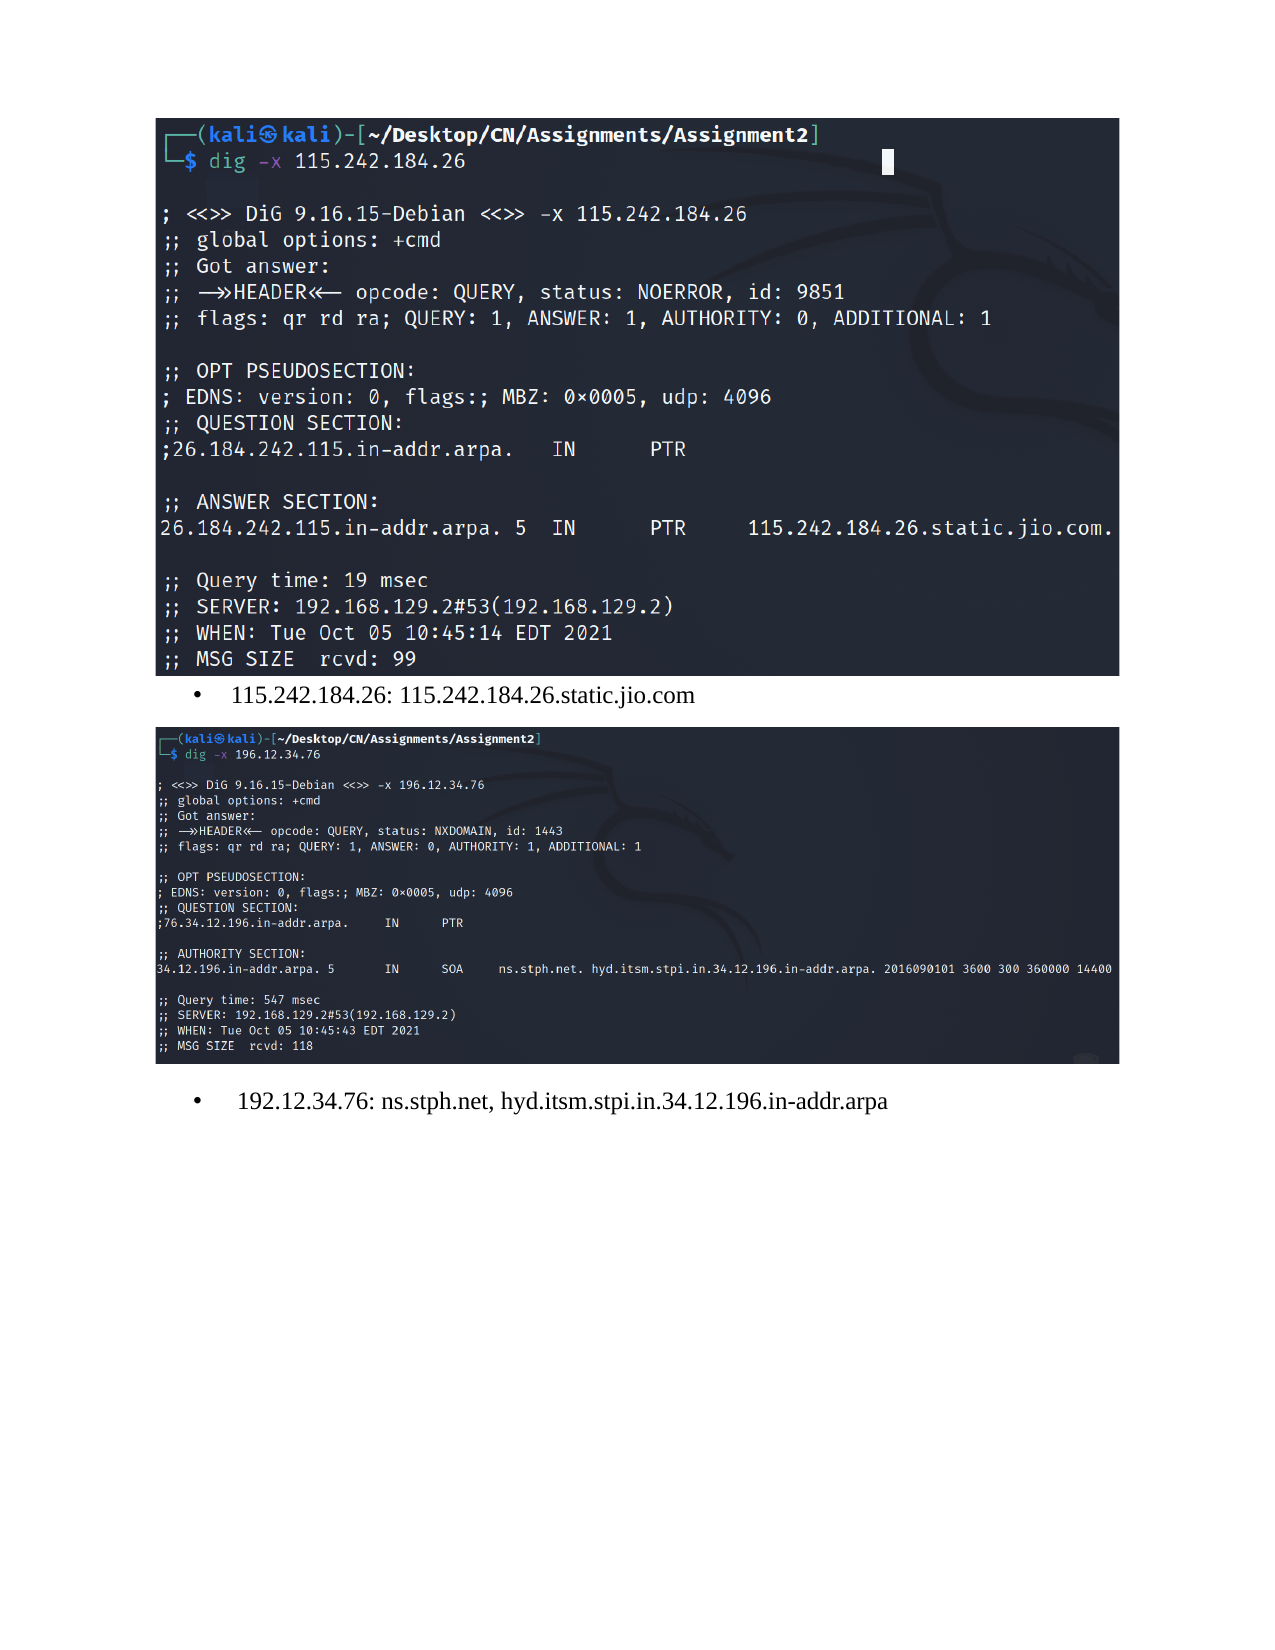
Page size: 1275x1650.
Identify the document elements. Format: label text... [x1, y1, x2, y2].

subtitle 115.242.184.26: 115.242.184.26.static.jio.com [193, 676, 1157, 709]
picture [155, 118, 1120, 676]
picture [155, 727, 1120, 1064]
subtitle 192.12.34.76: ns.stph.net, hyd.itsm.stpi.in.34.12.196.in-addr.arpa [193, 1064, 1157, 1115]
